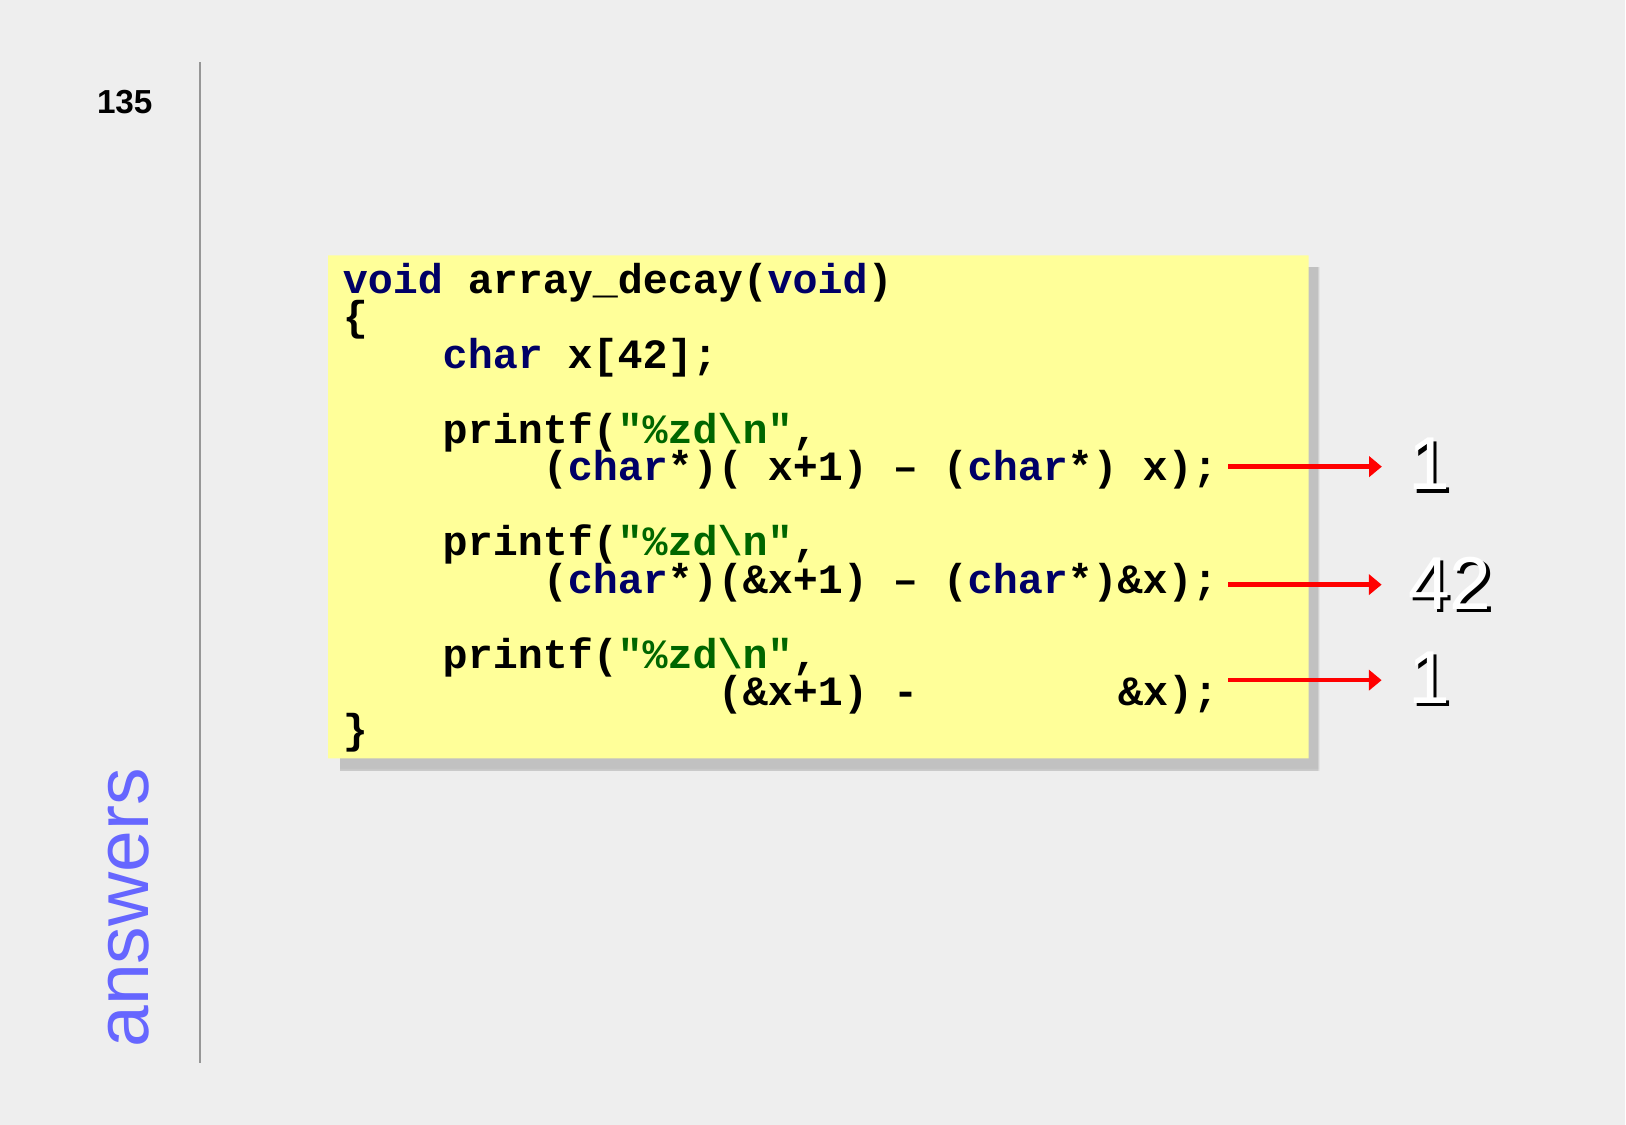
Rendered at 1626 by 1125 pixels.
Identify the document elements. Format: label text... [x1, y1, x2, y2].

text_box void array_decay(void) { char x[42]; printf("%zd\n", (char*)( x+1) – (char*) x); printf("%zd\n", (char*)(&x+1) – (char*)&x); printf("%zd\n", (&x+1) - &x); } [328, 255, 1309, 759]
text_box 42 [1393, 526, 1536, 633]
text_box 1 [1393, 407, 1524, 513]
text_box 1 [1393, 620, 1524, 727]
title answers [50, 187, 188, 1063]
